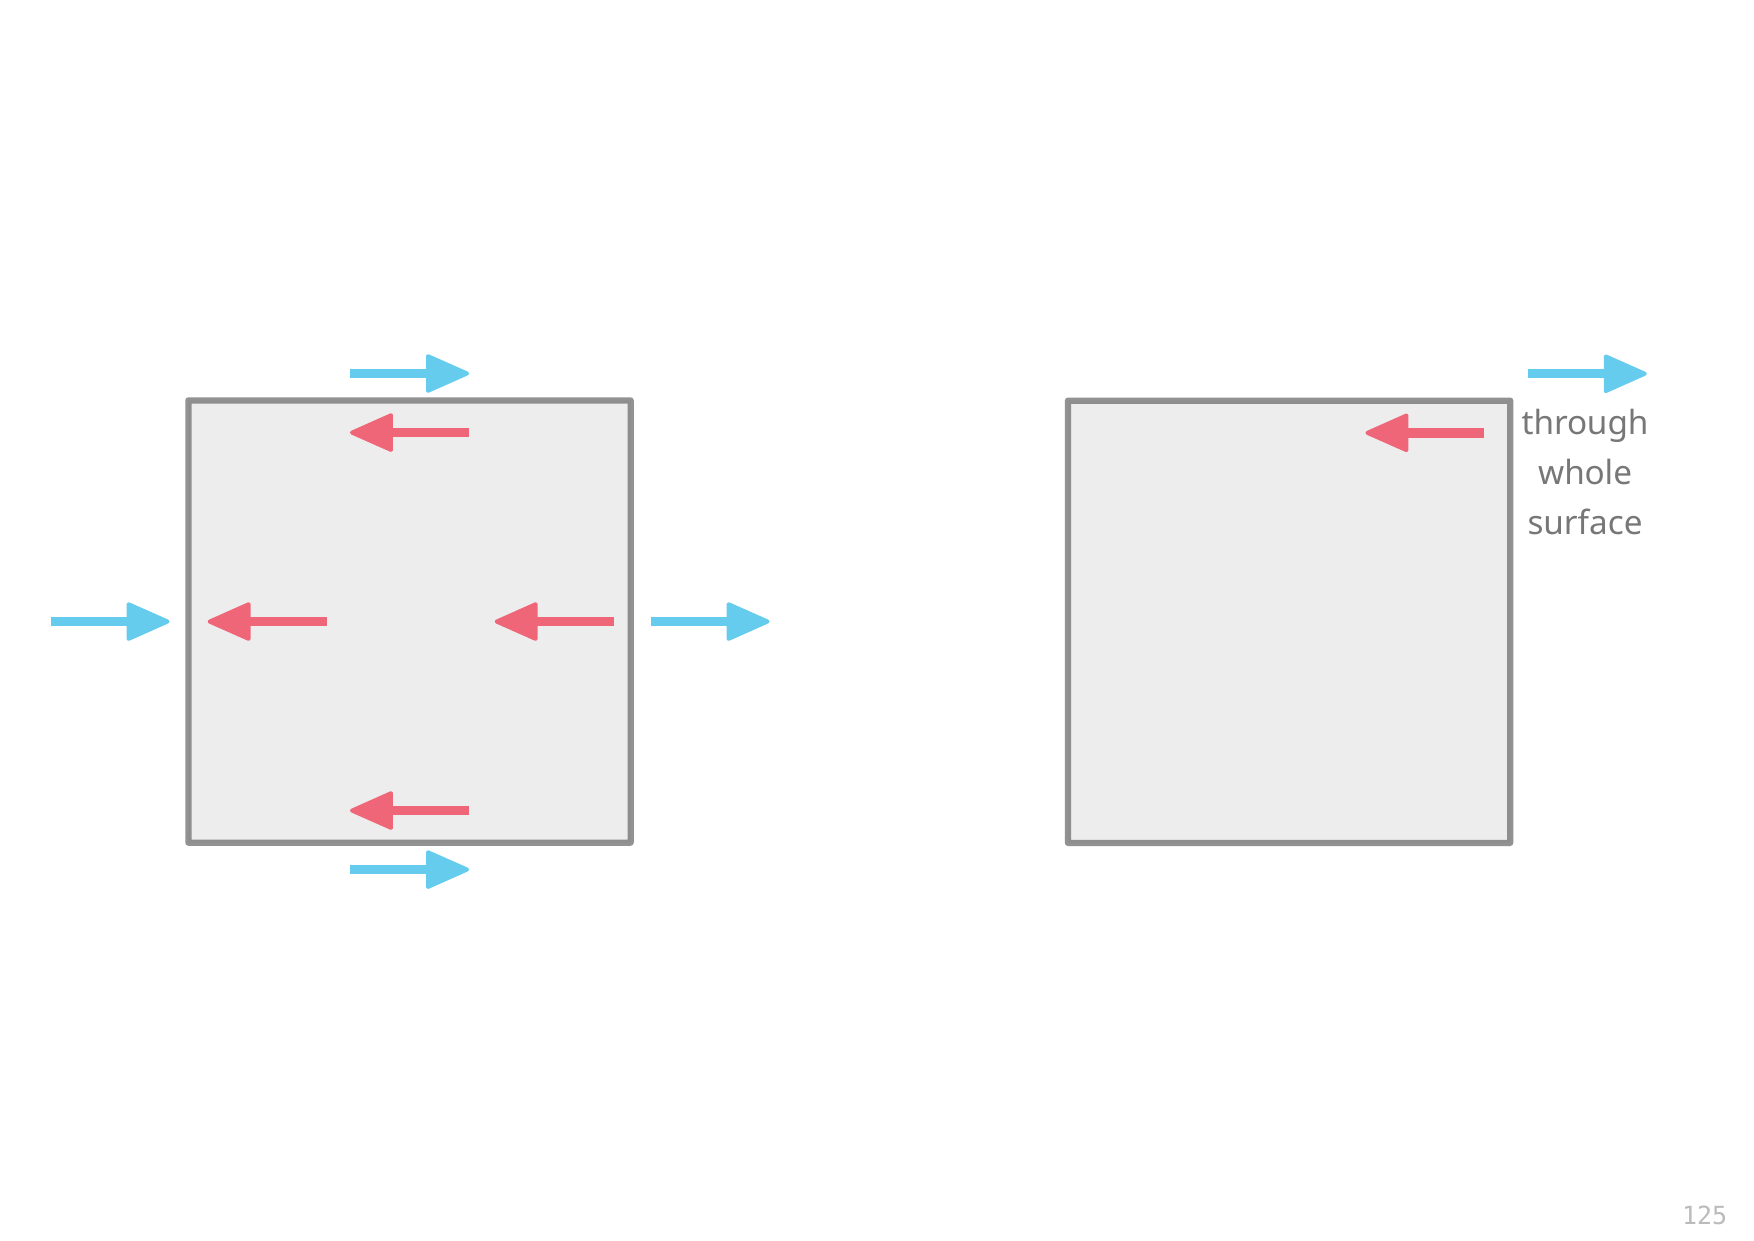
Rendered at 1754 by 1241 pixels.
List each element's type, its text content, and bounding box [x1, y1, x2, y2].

text_box [188, 400, 631, 843]
text_box through whole surface [1506, 387, 1656, 512]
text_box [1067, 400, 1511, 843]
